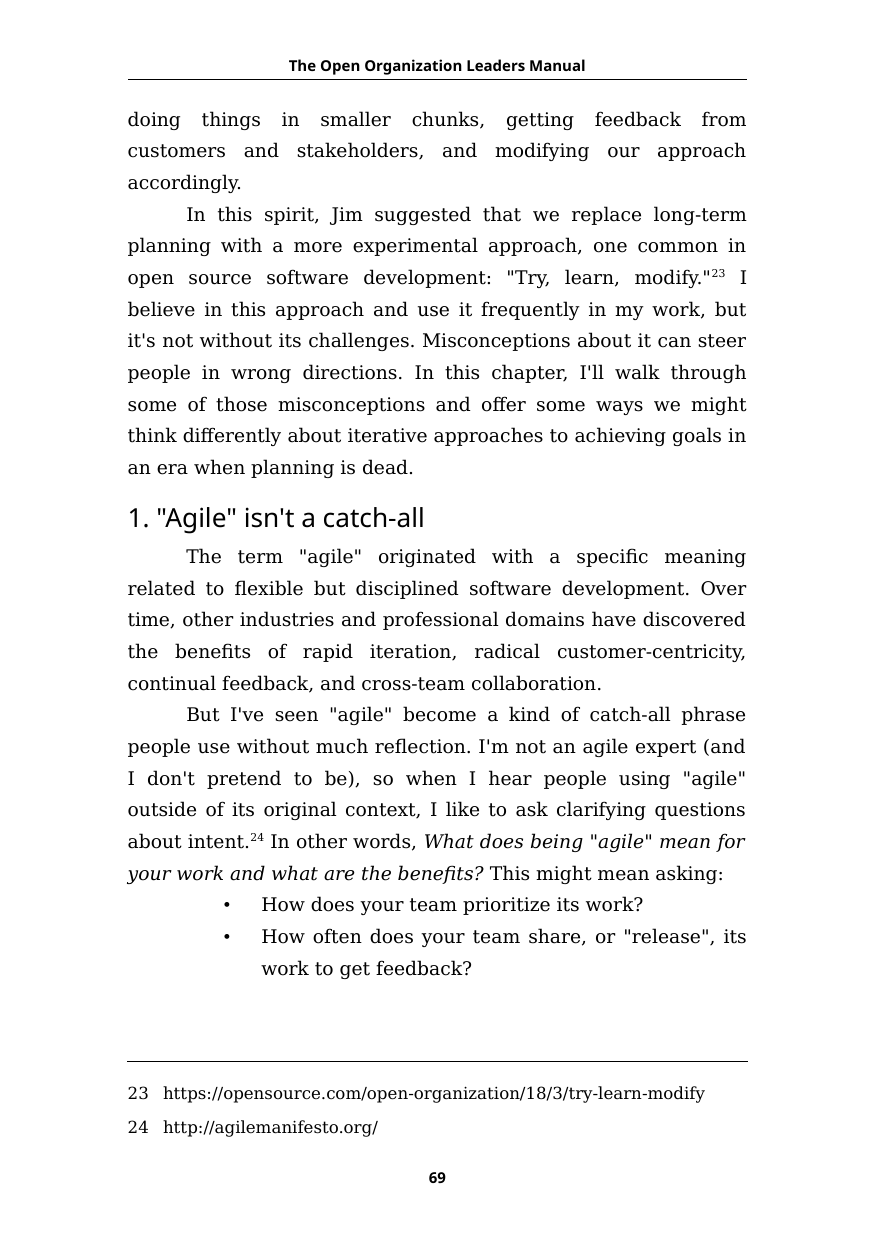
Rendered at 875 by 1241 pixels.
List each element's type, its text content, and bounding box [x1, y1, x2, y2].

text But I've seen "agile" become a kind of catch-all phrase people use without much reflection. I'm not an agile expert (and I don't pretend to be), so when I hear people using "agile" outside of its original context, I like to ask clarifying questions about intent. In other words, What does being "agile" mean for your work and what are the benefits? This might mean asking: [127, 704, 747, 884]
text The term "agile" originated with a specific meaning related to flexible but disciplined software development. Over time, other industries and professional domains have discovered the benefits of rapid iteration, radical customer-centricity, continual feedback, and cross-team collaboration. [127, 546, 747, 694]
text doing things in smaller chunks, getting feedback from customers and stakeholders, and modifying our approach accordingly. [127, 109, 747, 194]
list How often does your team share, or "release", its work to get feedback? [223, 926, 747, 979]
subtitle 1. "Agile" isn't a catch-all [127, 504, 747, 534]
text http://agilemanifesto.org/ [127, 1118, 747, 1138]
text https://opensource.com/open-organization/18/3/try-learn-modify [127, 1084, 747, 1103]
list How does your team prioritize its work? [223, 894, 747, 916]
text In this spirit, Jim suggested that we replace long-term planning with a more experimental approach, one common in open source software development: "Try, learn, modify." I believe in this approach and use it frequently in my work, but it's not without its challenges. Misconceptions about it can steer people in wrong directions. In this chapter, I'll walk through some of those misconceptions and offer some ways we might think differently about iterative approaches to achieving goals in an era when planning is dead. [127, 204, 747, 479]
